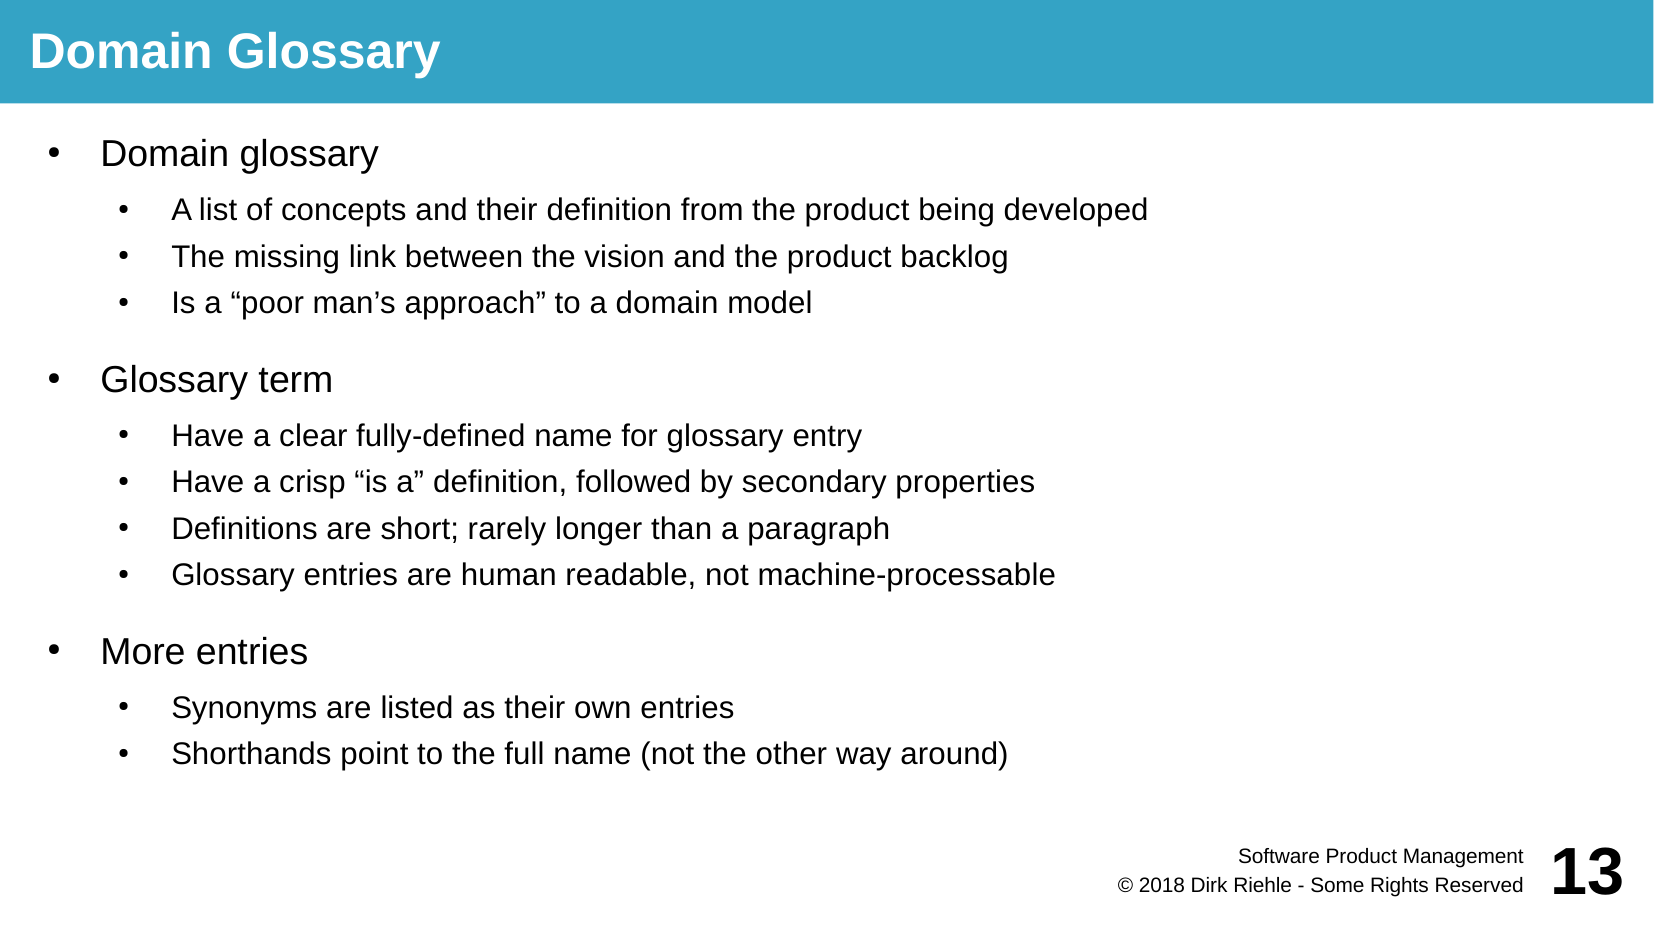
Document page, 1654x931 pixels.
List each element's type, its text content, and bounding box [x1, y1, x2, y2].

list Domain glossary A list of concepts and their definition from the product being developed The missing link between the vision and the product backlog Is a “poor man’s approach” to a domain model Glossary term Have a clear fully-defined name for glossary entry Have a crisp “is a” definition, followed by secondary properties Definitions are short; rarely longer than a paragraph Glossary entries are human readable, not machine-processable More entries Synonyms are listed as their own entries Shorthands point to the full name (not the other way around) [29, 132, 1625, 813]
title Domain Glossary [0, 0, 1654, 104]
